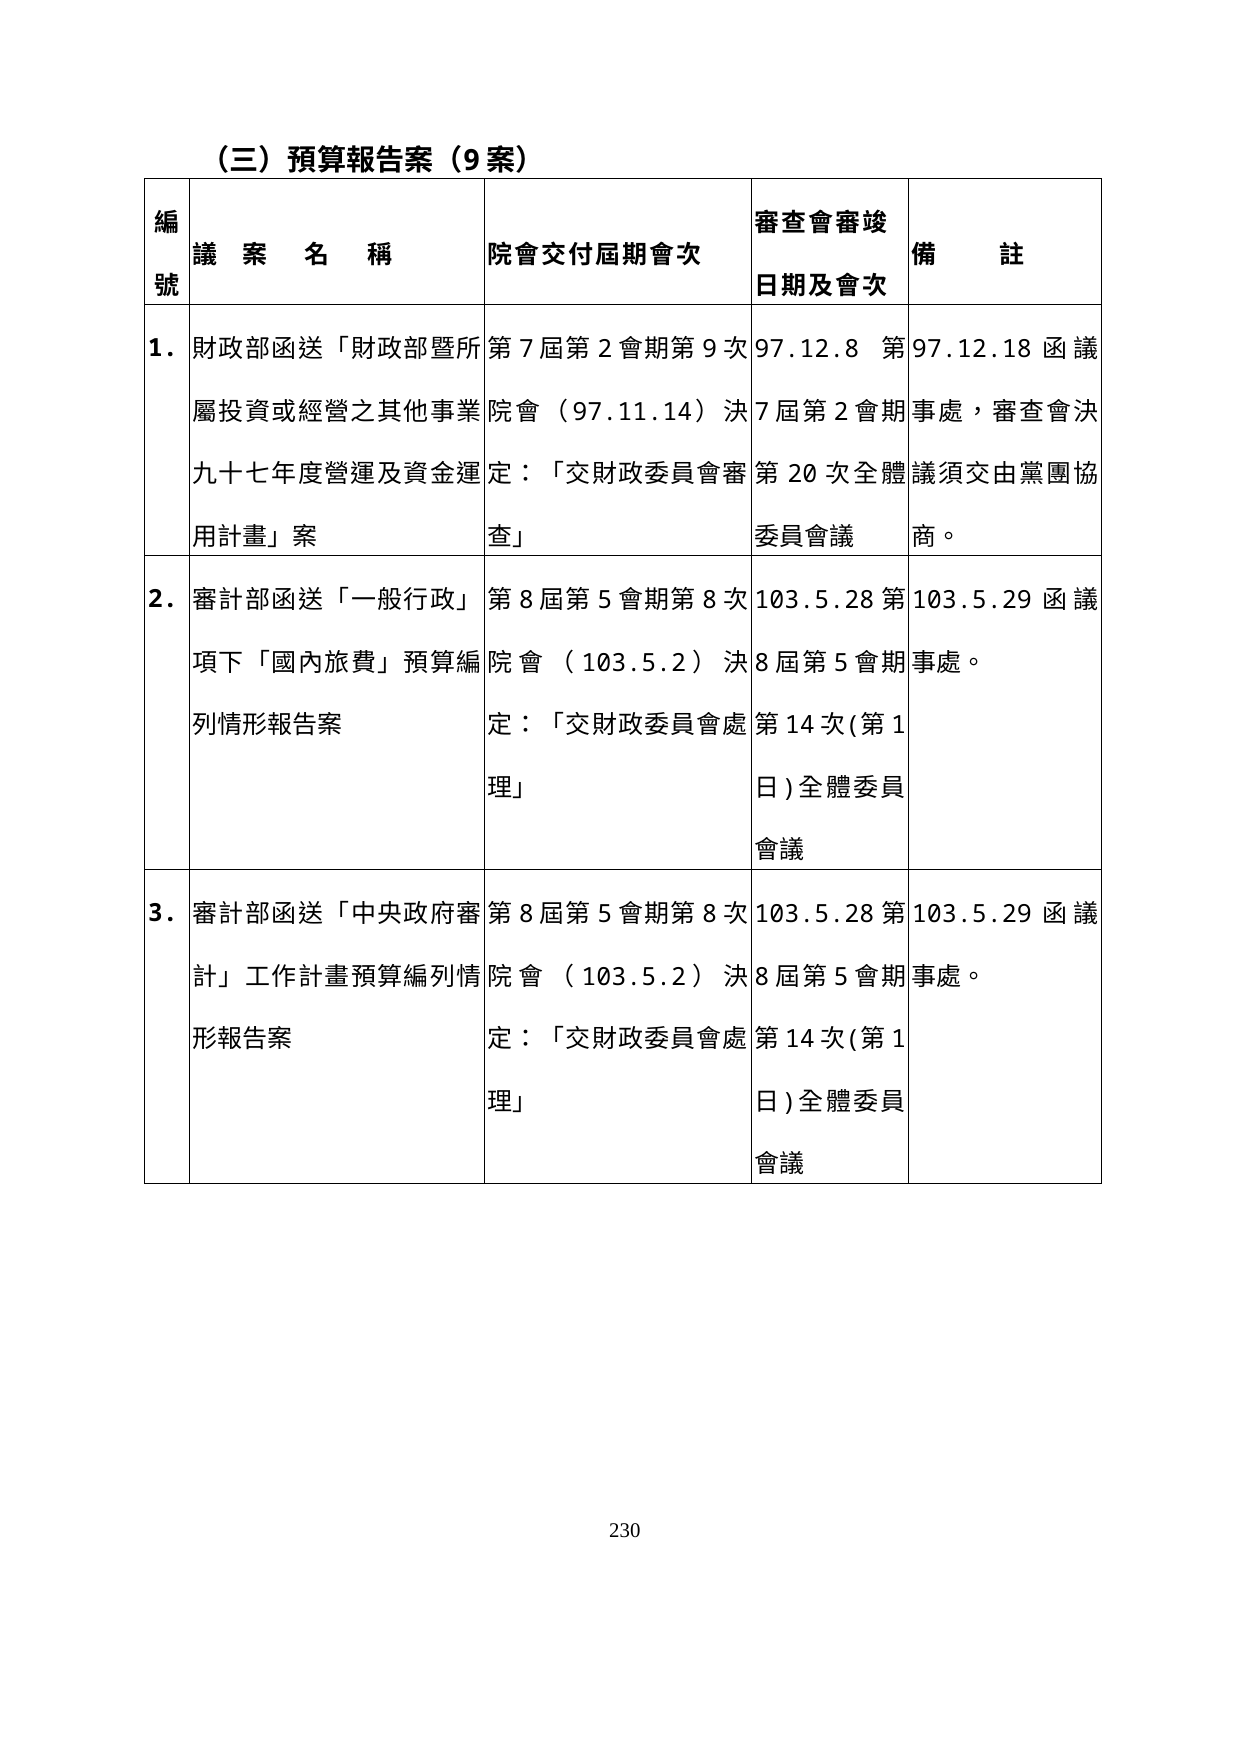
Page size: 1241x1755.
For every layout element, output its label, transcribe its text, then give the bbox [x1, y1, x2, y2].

table_cell 審計部函送「一般行政」項下「國內旅費」預算編列情形報告案 [190, 556, 484, 869]
table_cell 103.5.28第8屆第5會期第14次(第1日)全體委員會議 [752, 870, 908, 1182]
text （三）預算報告案（9案） [142, 116, 1107, 178]
table_cell 審計部函送「中央政府審計」工作計畫預算編列情形報告案 [190, 870, 484, 1182]
table_header 院會交付屆期會次 [485, 179, 751, 304]
table_header 編號 [145, 179, 189, 304]
table_cell 103.5.28第8屆第5會期第14次(第1日)全體委員會議 [752, 556, 908, 869]
table_cell 97.12.8第7屆第2會期第20次全體委員會議 [752, 305, 908, 555]
table_cell 第8屆第5會期第8次院會（103.5.2）決定：「交財政委員會處理」 [485, 870, 751, 1182]
table_cell [145, 870, 189, 1182]
table_cell [145, 305, 189, 555]
table_cell 第8屆第5會期第8次院會（103.5.2）決定：「交財政委員會處理」 [485, 556, 751, 869]
table_header 審查會審竣 日期及會次 [752, 179, 908, 304]
table_cell 第7屆第2會期第9次院會（97.11.14）決定：「交財政委員會審查」 [485, 305, 751, 555]
table_cell 97.12.18函議事處，審查會決議須交由黨團協商。 [909, 305, 1101, 555]
table_header 議 案 名 稱 [190, 179, 484, 304]
table_header 備 註 [909, 179, 1101, 304]
table_cell 財政部函送「財政部暨所屬投資或經營之其他事業九十七年度營運及資金運用計畫」案 [190, 305, 484, 555]
table_cell 103.5.29函議事處。 [909, 870, 1101, 1182]
table_cell [145, 556, 189, 869]
table_cell 103.5.29函議事處。 [909, 556, 1101, 869]
